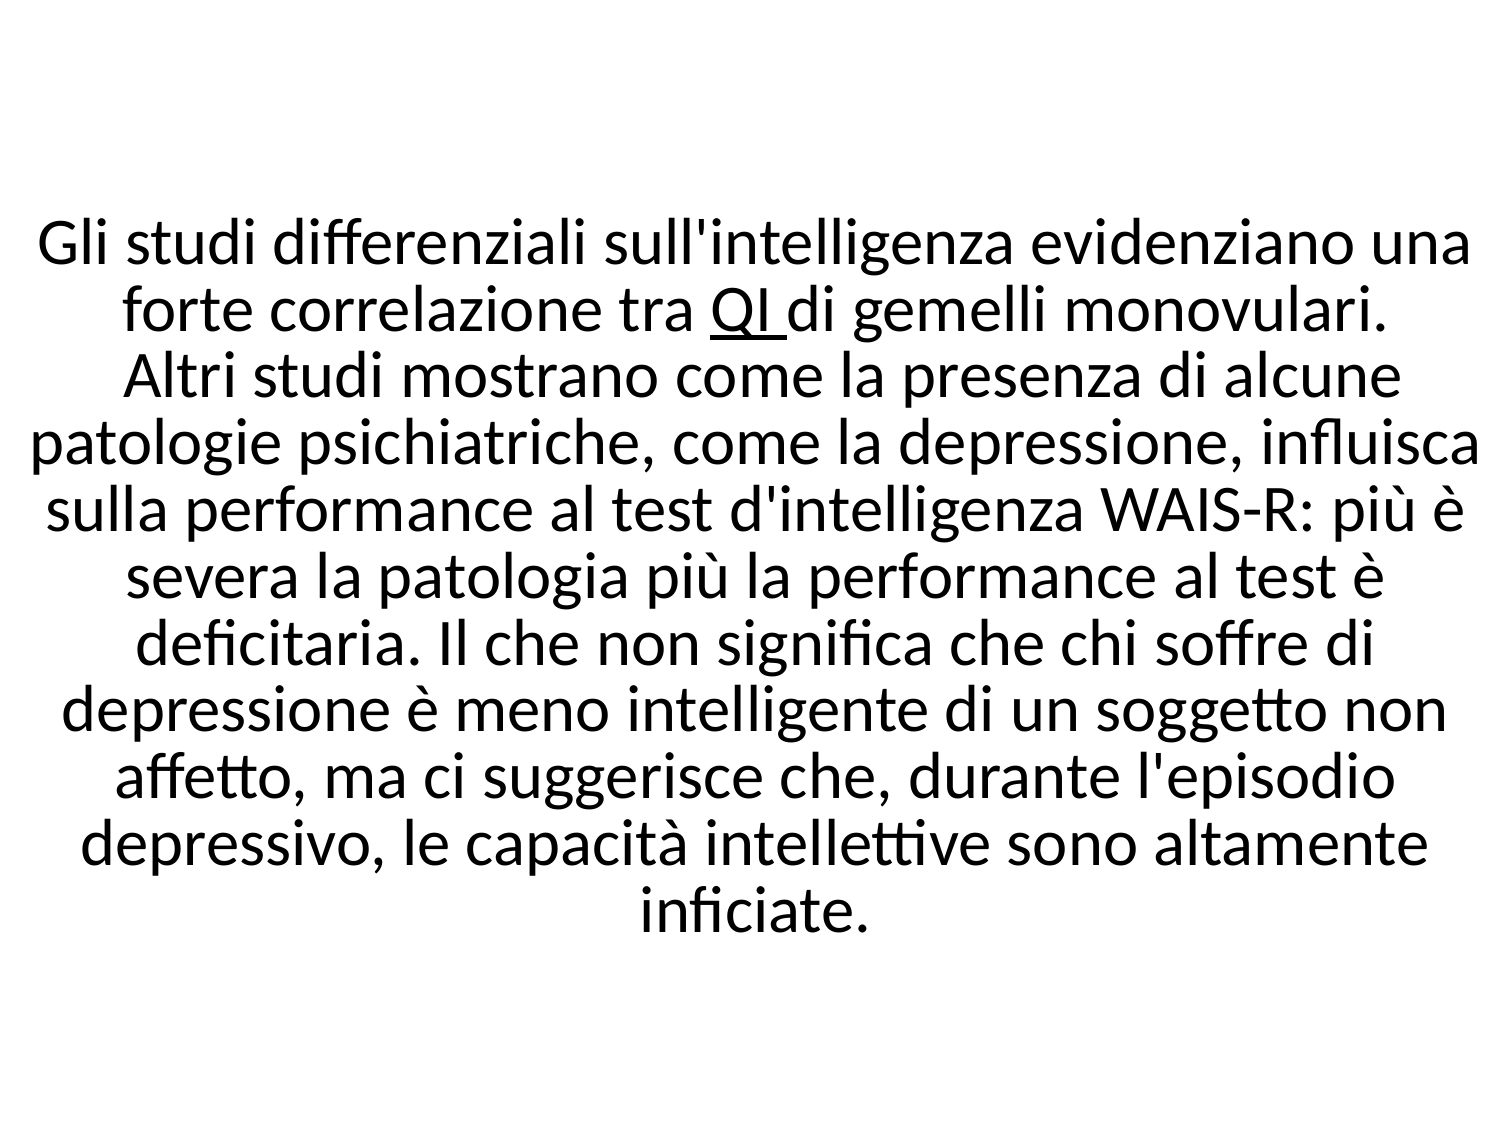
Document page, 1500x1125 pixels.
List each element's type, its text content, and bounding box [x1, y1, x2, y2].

title Gli studi differenziali sull'intelligenza evidenziano una forte correlazione tra QI di gemelli monovulari. Altri studi mostrano come la presenza di alcune patologie psichiatriche, come la depressione, influisca sulla performance al test d'intelligenza WAIS-R: più è severa la patologia più la performance al test è deficitaria. Il che non significa che chi soffre di depressione è meno intelligente di un soggetto non affetto, ma ci suggerisce che, durante l'episodio depressivo, le capacità intellettive sono altamente inficiate. [23, 53, 1489, 1111]
